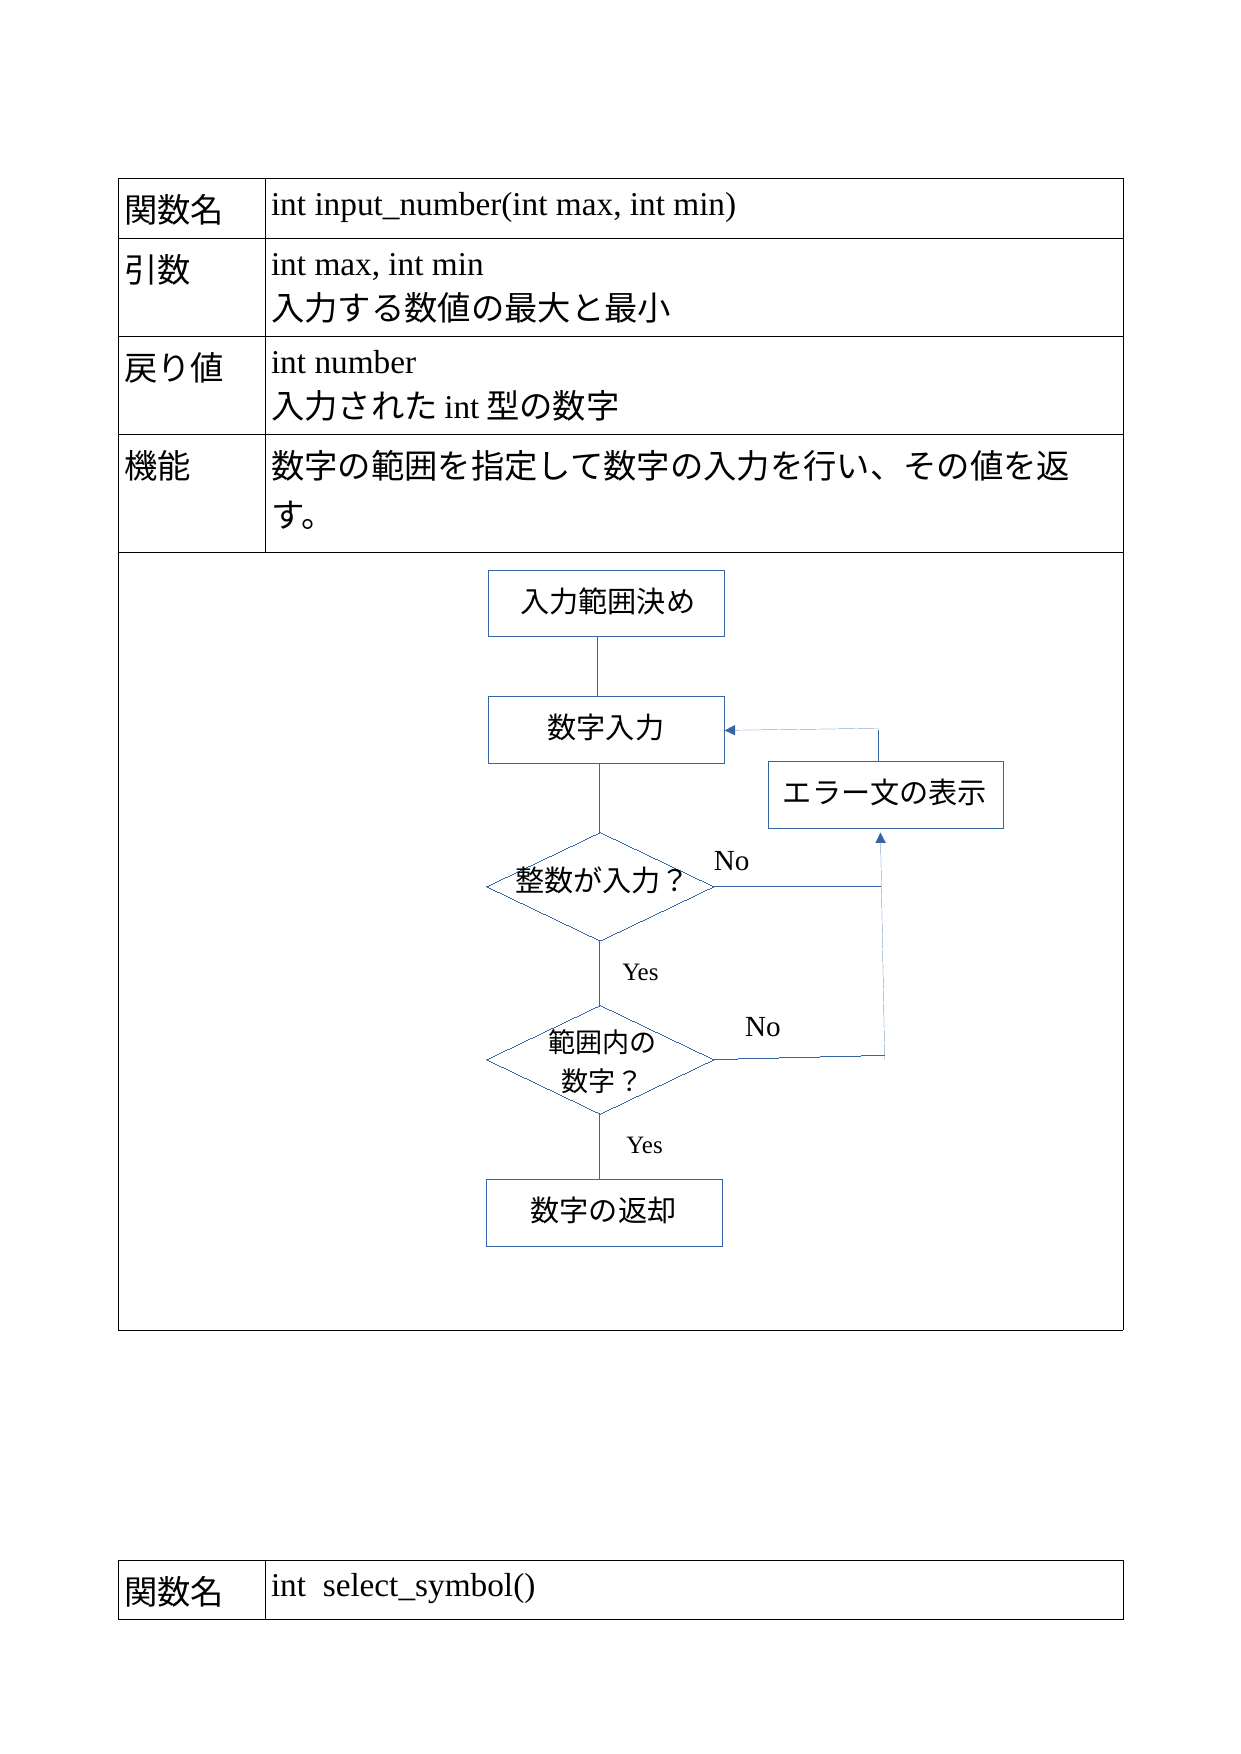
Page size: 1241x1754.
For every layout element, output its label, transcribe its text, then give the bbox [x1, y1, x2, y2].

table_cell int number 入力されたint型の数字 [266, 337, 1123, 434]
table_cell 数字の範囲を指定して数字の入力を行い、その値を返す。 [266, 435, 1123, 552]
table_header 関数名 [119, 1561, 265, 1619]
table_cell 戻り値 [119, 337, 265, 434]
table_cell 引数 [119, 239, 265, 336]
table_cell [119, 553, 1123, 1329]
table_header 関数名 [119, 179, 265, 238]
table_header int input_number(int max, int min) [266, 179, 1123, 238]
table_cell int max, int min 入力する数値の最大と最小 [266, 239, 1123, 336]
table_header int select_symbol() [266, 1561, 1123, 1619]
table_cell 機能 [119, 435, 265, 552]
